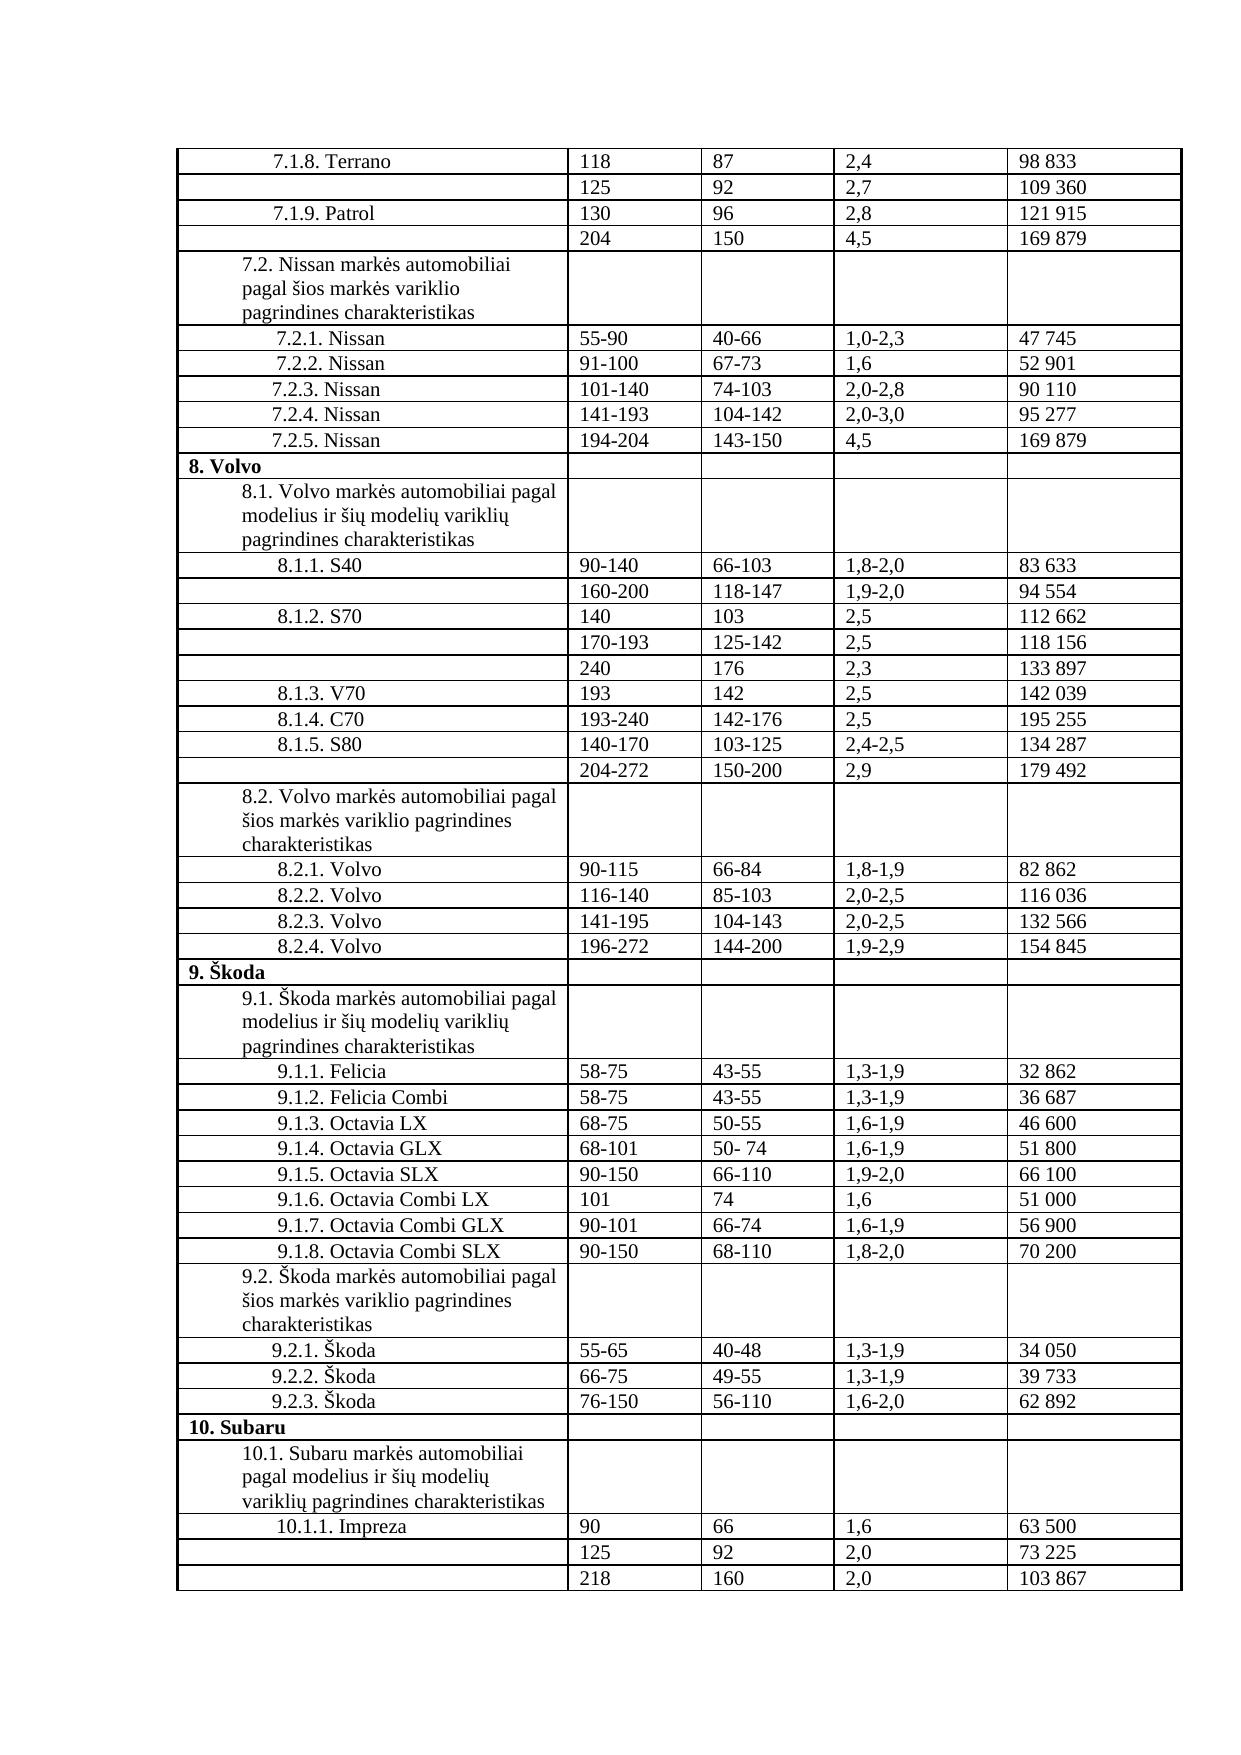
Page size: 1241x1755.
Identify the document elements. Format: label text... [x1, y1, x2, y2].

table_cell 36 687 [1008, 1085, 1180, 1109]
table_cell 195 255 [1008, 707, 1180, 731]
table_cell 40-48 [702, 1338, 833, 1362]
table_cell 141-193 [569, 402, 701, 426]
table_cell 52 901 [1008, 351, 1180, 375]
table_cell 76-150 [569, 1389, 701, 1413]
table_cell 39 733 [1008, 1364, 1180, 1388]
table_cell 142 039 [1008, 681, 1180, 705]
table_cell 9.2.1. Škoda [179, 1338, 567, 1362]
table_cell 8. Volvo [179, 454, 567, 478]
table_cell 55-65 [569, 1338, 701, 1362]
table_cell 109 360 [1008, 175, 1180, 199]
table_cell [1008, 1264, 1180, 1336]
table_cell 169 879 [1008, 428, 1180, 452]
table_cell 2,5 [835, 707, 1007, 731]
table_cell 150-200 [702, 758, 833, 782]
table_cell 118 [569, 149, 701, 173]
table_cell 9.1.5. Octavia SLX [179, 1162, 567, 1186]
table_cell 218 [569, 1566, 701, 1589]
table_cell 4,5 [835, 226, 1007, 250]
table_cell 49-55 [702, 1364, 833, 1388]
table_cell [569, 1264, 701, 1336]
table_cell [702, 479, 833, 551]
table_cell 140-170 [569, 732, 701, 756]
table_cell [179, 630, 567, 654]
table_cell 66 [702, 1514, 833, 1538]
table_cell 87 [702, 149, 833, 173]
table_cell [569, 1441, 701, 1513]
table_cell 2,5 [835, 681, 1007, 705]
table_cell 90-115 [569, 857, 701, 881]
table_cell 1,3-1,9 [835, 1085, 1007, 1109]
table_cell 103-125 [702, 732, 833, 756]
table_cell [569, 479, 701, 551]
table_cell [835, 1415, 1007, 1439]
table_cell 2,0 [835, 1540, 1007, 1564]
table_cell 90 [569, 1514, 701, 1538]
table_cell 7.1.8. Terrano [179, 149, 567, 173]
table_cell [179, 175, 567, 199]
table_cell 130 [569, 201, 701, 224]
table_cell 1,8-1,9 [835, 857, 1007, 881]
table_cell 7.1.9. Patrol [179, 201, 567, 224]
table_cell 92 [702, 175, 833, 199]
table_cell 194-204 [569, 428, 701, 452]
table_cell 43-55 [702, 1085, 833, 1109]
table_cell 8.1. Volvo markės automobiliai pagal modelius ir šių modelių variklių pagrindines charakteristikas [179, 479, 567, 551]
table_cell 9.2.2. Škoda [179, 1364, 567, 1388]
table_cell 83 633 [1008, 553, 1180, 577]
table_cell [835, 960, 1007, 984]
table_cell 58-75 [569, 1059, 701, 1083]
table_cell 95 277 [1008, 402, 1180, 426]
table_cell [835, 1441, 1007, 1513]
table_cell 160-200 [569, 579, 701, 603]
table_cell [1008, 252, 1180, 324]
table_cell 56-110 [702, 1389, 833, 1413]
table_cell 66 100 [1008, 1162, 1180, 1186]
table_cell [702, 252, 833, 324]
table_cell 125 [569, 1540, 701, 1564]
table_cell 193-240 [569, 707, 701, 731]
table_cell 112 662 [1008, 604, 1180, 628]
table_cell [569, 986, 701, 1058]
table_cell [702, 1415, 833, 1439]
table_cell 10.1.1. Impreza [179, 1514, 567, 1538]
table_cell 2,7 [835, 175, 1007, 199]
table_cell [702, 960, 833, 984]
table_cell [835, 252, 1007, 324]
table_cell 125 [569, 175, 701, 199]
table_cell [1008, 784, 1180, 856]
table_cell [569, 1415, 701, 1439]
table_cell 103 [702, 604, 833, 628]
table_cell 193 [569, 681, 701, 705]
table_cell 103 867 [1008, 1566, 1180, 1589]
table_cell 8.1.4. C70 [179, 707, 567, 731]
table_cell 1,6 [835, 1514, 1007, 1538]
table_cell 50- 74 [702, 1136, 833, 1160]
table_cell 7.2.5. Nissan [179, 428, 567, 452]
table_cell 125-142 [702, 630, 833, 654]
table_cell 132 566 [1008, 909, 1180, 933]
table_cell 143-150 [702, 428, 833, 452]
table_cell 66-110 [702, 1162, 833, 1186]
table_cell [835, 784, 1007, 856]
table_cell 4,5 [835, 428, 1007, 452]
table_cell 1,9-2,0 [835, 1162, 1007, 1186]
table_cell 116 036 [1008, 883, 1180, 907]
table_cell 196-272 [569, 934, 701, 958]
table_cell 9. Škoda [179, 960, 567, 984]
table_cell 150 [702, 226, 833, 250]
table_cell 1,8-2,0 [835, 553, 1007, 577]
table_cell 1,0-2,3 [835, 326, 1007, 349]
table_cell 104-143 [702, 909, 833, 933]
table_cell 104-142 [702, 402, 833, 426]
table_cell 10. Subaru [179, 1415, 567, 1439]
table_cell 63 500 [1008, 1514, 1180, 1538]
table_cell 51 800 [1008, 1136, 1180, 1160]
table_cell 8.1.1. S40 [179, 553, 567, 577]
table_cell 90 110 [1008, 377, 1180, 401]
table_cell 96 [702, 201, 833, 224]
table_cell 7.2.2. Nissan [179, 351, 567, 375]
table_cell 1,3-1,9 [835, 1338, 1007, 1362]
table_cell 46 600 [1008, 1111, 1180, 1134]
table_cell 32 862 [1008, 1059, 1180, 1083]
table_cell 142-176 [702, 707, 833, 731]
table_cell [835, 454, 1007, 478]
table_cell 2,3 [835, 656, 1007, 679]
table_cell 9.1.7. Octavia Combi GLX [179, 1213, 567, 1237]
table_cell 9.1.8. Octavia Combi SLX [179, 1239, 567, 1263]
table_cell 73 225 [1008, 1540, 1180, 1564]
table_cell 116-140 [569, 883, 701, 907]
table_cell 101 [569, 1187, 701, 1211]
table_cell 154 845 [1008, 934, 1180, 958]
table_cell [1008, 1415, 1180, 1439]
table_cell 67-73 [702, 351, 833, 375]
table_cell 2,5 [835, 604, 1007, 628]
table_cell 142 [702, 681, 833, 705]
table_cell 1,8-2,0 [835, 1239, 1007, 1263]
table_cell 7.2.1. Nissan [179, 326, 567, 349]
table_cell 9.1.4. Octavia GLX [179, 1136, 567, 1160]
table_cell 51 000 [1008, 1187, 1180, 1211]
table_cell 7.2.3. Nissan [179, 377, 567, 401]
table_cell [1008, 960, 1180, 984]
table_cell 2,0-3,0 [835, 402, 1007, 426]
table_cell 98 833 [1008, 149, 1180, 173]
table_cell 204-272 [569, 758, 701, 782]
table_cell 101-140 [569, 377, 701, 401]
table_cell [569, 252, 701, 324]
table_cell 90-150 [569, 1162, 701, 1186]
table_cell 9.1.2. Felicia Combi [179, 1085, 567, 1109]
table_cell 160 [702, 1566, 833, 1589]
table_cell 85-103 [702, 883, 833, 907]
table_cell 68-110 [702, 1239, 833, 1263]
table_cell [702, 1441, 833, 1513]
table_cell [569, 784, 701, 856]
table_cell 50-55 [702, 1111, 833, 1134]
table_cell [835, 1264, 1007, 1336]
table_cell 82 862 [1008, 857, 1180, 881]
table_cell [1008, 479, 1180, 551]
table_cell 94 554 [1008, 579, 1180, 603]
table_cell 2,4 [835, 149, 1007, 173]
table_cell 240 [569, 656, 701, 679]
table_cell 2,8 [835, 201, 1007, 224]
table_cell [179, 656, 567, 679]
table_cell 9.1.1. Felicia [179, 1059, 567, 1083]
table_cell 9.1. Škoda markės automobiliai pagal modelius ir šių modelių variklių pagrindines charakteristikas [179, 986, 567, 1058]
table_cell 34 050 [1008, 1338, 1180, 1362]
table_cell 10.1. Subaru markės automobiliai pagal modelius ir šių modelių variklių pagrindines charakteristikas [179, 1441, 567, 1513]
table_cell 134 287 [1008, 732, 1180, 756]
table_cell 7.2.4. Nissan [179, 402, 567, 426]
table_cell 8.1.2. S70 [179, 604, 567, 628]
table_cell 1,6-1,9 [835, 1111, 1007, 1134]
table_cell 2,0-2,5 [835, 883, 1007, 907]
table_cell 118-147 [702, 579, 833, 603]
table_cell [179, 226, 567, 250]
table_cell 1,6-1,9 [835, 1213, 1007, 1237]
table_cell 40-66 [702, 326, 833, 349]
table_cell [702, 454, 833, 478]
table_cell [1008, 986, 1180, 1058]
table_cell [179, 1566, 567, 1589]
table_cell 1,6 [835, 1187, 1007, 1211]
table_cell [702, 784, 833, 856]
table_cell 8.2.4. Volvo [179, 934, 567, 958]
table_cell 66-75 [569, 1364, 701, 1388]
table_cell 74-103 [702, 377, 833, 401]
table_cell 70 200 [1008, 1239, 1180, 1263]
table_cell [569, 454, 701, 478]
table_cell [179, 579, 567, 603]
table_cell 9.1.3. Octavia LX [179, 1111, 567, 1134]
table_cell 169 879 [1008, 226, 1180, 250]
table_cell 2,0-2,8 [835, 377, 1007, 401]
table_cell 8.1.5. S80 [179, 732, 567, 756]
table_cell 118 156 [1008, 630, 1180, 654]
table_cell 9.2. Škoda markės automobiliai pagal šios markės variklio pagrindines charakteristikas [179, 1264, 567, 1336]
table_cell [569, 960, 701, 984]
table_cell 144-200 [702, 934, 833, 958]
table_cell 47 745 [1008, 326, 1180, 349]
table_cell 8.2.3. Volvo [179, 909, 567, 933]
table_cell 170-193 [569, 630, 701, 654]
table_cell 8.2.1. Volvo [179, 857, 567, 881]
table_cell 66-103 [702, 553, 833, 577]
table_cell 121 915 [1008, 201, 1180, 224]
table_cell 2,0-2,5 [835, 909, 1007, 933]
table_cell 8.1.3. V70 [179, 681, 567, 705]
table_cell 141-195 [569, 909, 701, 933]
table_cell [835, 986, 1007, 1058]
table_cell 1,6-2,0 [835, 1389, 1007, 1413]
table_cell [1008, 1441, 1180, 1513]
table_cell 62 892 [1008, 1389, 1180, 1413]
table_cell 1,9-2,9 [835, 934, 1007, 958]
table_cell 74 [702, 1187, 833, 1211]
table_cell 1,6 [835, 351, 1007, 375]
table_cell 68-75 [569, 1111, 701, 1134]
table_cell 7.2. Nissan markės automobiliai pagal šios markės variklio pagrindines charakteristikas [179, 252, 567, 324]
table_cell 56 900 [1008, 1213, 1180, 1237]
table_cell 66-84 [702, 857, 833, 881]
table_cell 55-90 [569, 326, 701, 349]
table_cell [179, 758, 567, 782]
table_cell 204 [569, 226, 701, 250]
table_cell 43-55 [702, 1059, 833, 1083]
table_cell [835, 479, 1007, 551]
table_cell 66-74 [702, 1213, 833, 1237]
table_cell 92 [702, 1540, 833, 1564]
table_cell 90-140 [569, 553, 701, 577]
table_cell 2,0 [835, 1566, 1007, 1589]
table_cell 9.2.3. Škoda [179, 1389, 567, 1413]
table_cell 1,9-2,0 [835, 579, 1007, 603]
table_cell 90-101 [569, 1213, 701, 1237]
table_cell 68-101 [569, 1136, 701, 1160]
table_cell 176 [702, 656, 833, 679]
table_cell 2,9 [835, 758, 1007, 782]
table_cell 58-75 [569, 1085, 701, 1109]
table_cell 9.1.6. Octavia Combi LX [179, 1187, 567, 1211]
table_cell [179, 1540, 567, 1564]
table_cell 2,4-2,5 [835, 732, 1007, 756]
table_cell 90-150 [569, 1239, 701, 1263]
table_cell 140 [569, 604, 701, 628]
table_cell 2,5 [835, 630, 1007, 654]
table_cell 91-100 [569, 351, 701, 375]
table_cell 179 492 [1008, 758, 1180, 782]
table_cell [702, 1264, 833, 1336]
table_cell 8.2. Volvo markės automobiliai pagal šios markės variklio pagrindines charakteristikas [179, 784, 567, 856]
table_cell [702, 986, 833, 1058]
table_cell 1,3-1,9 [835, 1059, 1007, 1083]
table_cell 133 897 [1008, 656, 1180, 679]
table_cell 8.2.2. Volvo [179, 883, 567, 907]
table_cell [1008, 454, 1180, 478]
table_cell 1,6-1,9 [835, 1136, 1007, 1160]
table_cell 1,3-1,9 [835, 1364, 1007, 1388]
